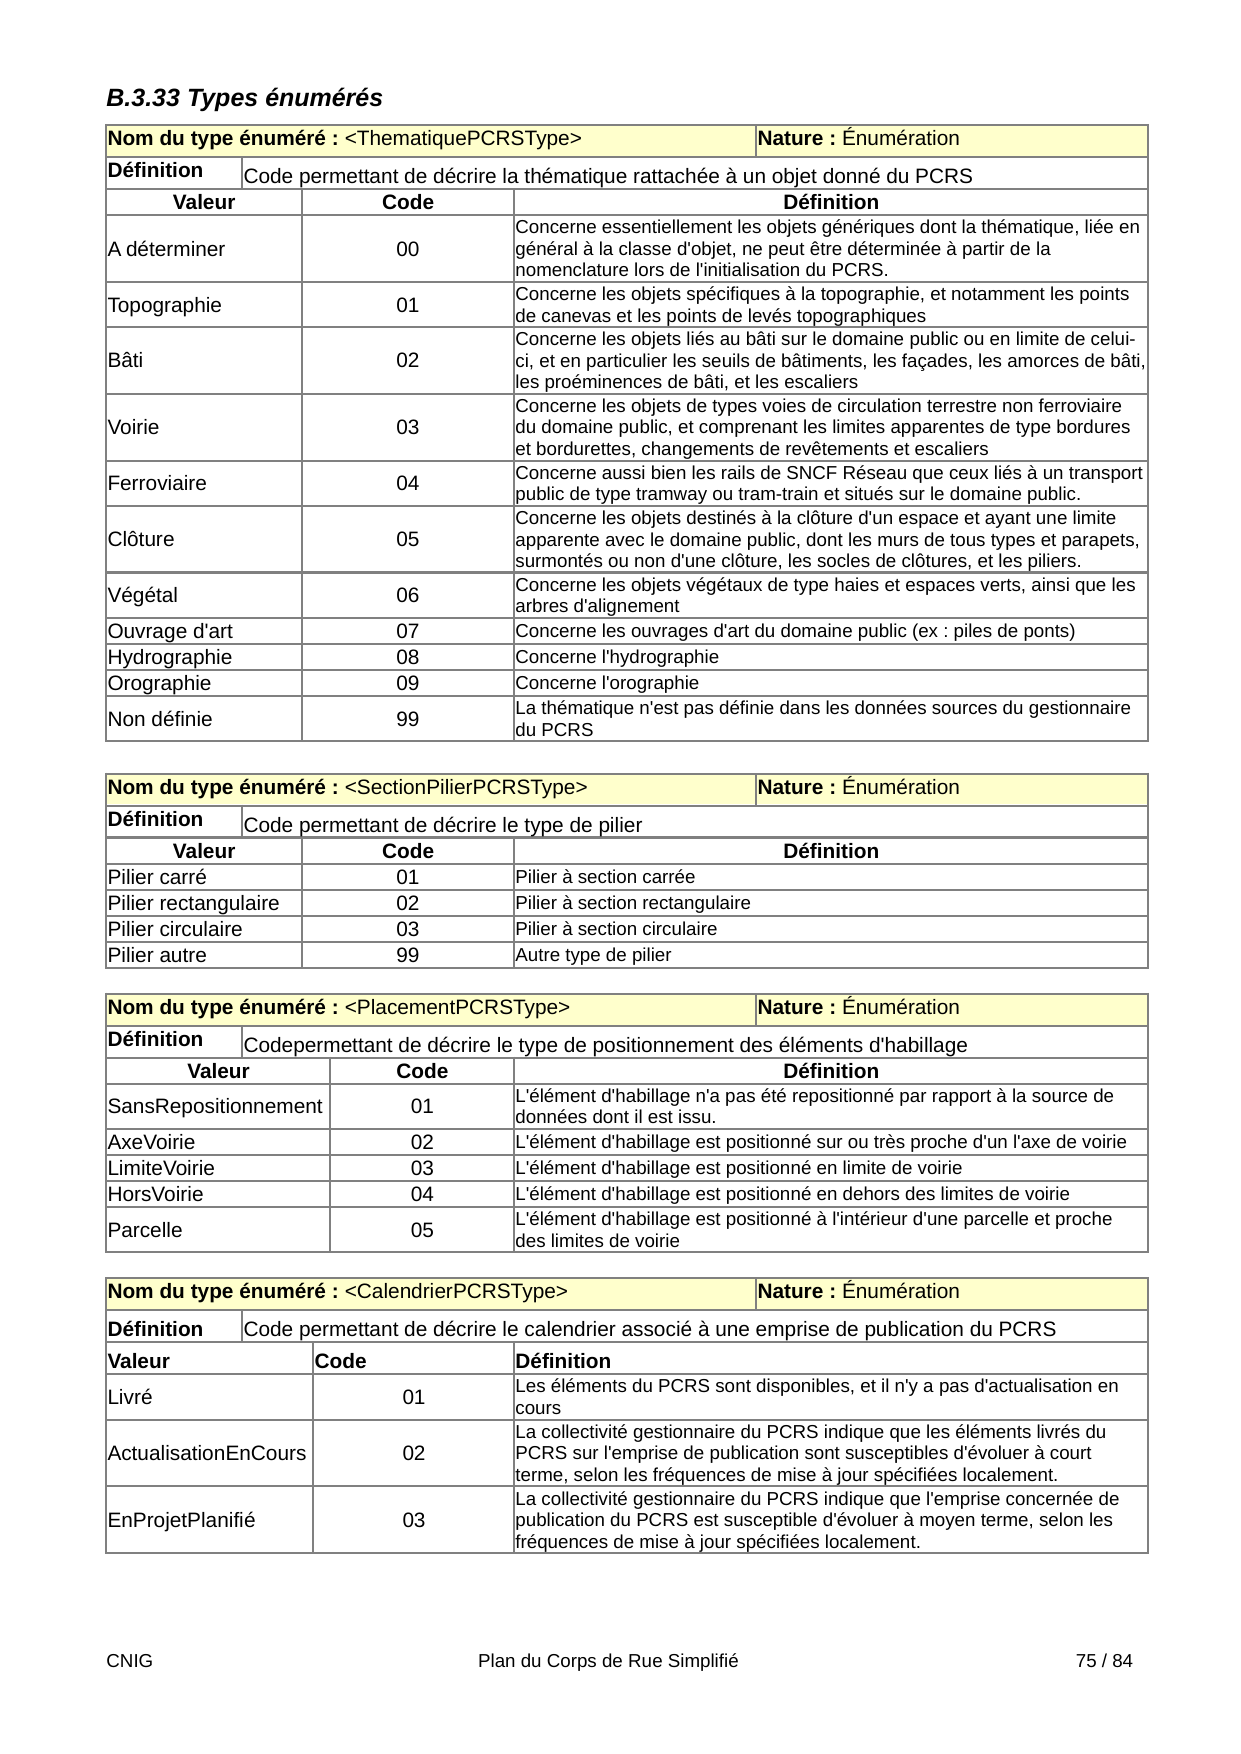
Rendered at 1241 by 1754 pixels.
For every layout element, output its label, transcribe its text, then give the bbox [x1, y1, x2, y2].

table_cell 02 [331, 1130, 513, 1154]
table_cell Valeur [107, 839, 301, 862]
table_cell Topographie [107, 283, 301, 326]
table_cell Code [331, 1059, 513, 1083]
table_cell 03 [303, 395, 513, 459]
table_cell Valeur [107, 1343, 312, 1373]
table_cell ActualisationEnCours [107, 1421, 312, 1485]
table_cell Pilier à section rectangulaire [515, 891, 1147, 914]
table_cell 09 [303, 671, 513, 695]
table_cell L'élément d'habillage est positionné en dehors des limites de voirie [515, 1182, 1147, 1206]
table_cell Concerne essentiellement les objets génériques dont la thématique, liée en général à la classe d'objet, ne peut être déterminée à partir de la nomenclature lors de l'initialisation du PCRS. [515, 216, 1147, 281]
table_cell Définition [515, 190, 1147, 214]
table_cell Concerne les objets de types voies de circulation terrestre non ferroviaire du domaine public, et comprenant les limites apparentes de type bordures et bordurettes, changements de revêtements et escaliers [515, 395, 1147, 459]
table_header Nom du type énuméré : <SectionPilierPCRSType> [107, 775, 755, 804]
subtitle Types énumérés [106, 83, 1134, 111]
table_cell La collectivité gestionnaire du PCRS indique que les éléments livrés du PCRS sur l'emprise de publication sont susceptibles d'évoluer à court terme, selon les fréquences de mise à jour spécifiées localement. [515, 1421, 1147, 1485]
table_cell Définition [515, 1059, 1147, 1083]
table_header Nom du type énuméré : <PlacementPCRSType> [107, 995, 755, 1025]
table_cell EnProjetPlanifié [107, 1487, 312, 1552]
table_cell 01 [314, 1375, 513, 1418]
table_cell Pilier carré [107, 865, 301, 888]
table_cell Concerne les objets végétaux de type haies et espaces verts, ainsi que les arbres d'alignement [515, 574, 1147, 617]
table_cell Voirie [107, 395, 301, 459]
table_cell Code [314, 1343, 513, 1373]
table_cell 04 [331, 1182, 513, 1206]
table_cell Code permettant de décrire la thématique rattachée à un objet donné du PCRS [243, 158, 1147, 188]
table_cell Code [303, 190, 513, 214]
table_cell Ferroviaire [107, 462, 301, 505]
table_header Nature : Énumération [757, 1279, 1147, 1309]
table_cell LimiteVoirie [107, 1156, 329, 1180]
table_cell Concerne les objets spécifiques à la topographie, et notamment les points de canevas et les points de levés topographiques [515, 283, 1147, 326]
table_cell Définition [107, 1311, 241, 1341]
table_cell 06 [303, 574, 513, 617]
table_cell Ouvrage d'art [107, 619, 301, 643]
table_header Nature : Énumération [757, 775, 1147, 804]
table_cell Clôture [107, 507, 301, 571]
table_cell La thématique n'est pas définie dans les données sources du gestionnaire du PCRS [515, 697, 1147, 740]
table_cell Définition [515, 839, 1147, 862]
table_cell Définition [107, 158, 241, 188]
table_cell Hydrographie [107, 645, 301, 669]
table_cell Code [303, 839, 513, 862]
table_cell 05 [303, 507, 513, 571]
table_cell A déterminer [107, 216, 301, 281]
table_cell 04 [303, 462, 513, 505]
table_cell 99 [303, 697, 513, 740]
table_cell Valeur [107, 1059, 329, 1083]
table_cell 99 [303, 943, 513, 967]
table_cell SansRepositionnement [107, 1085, 329, 1128]
table_cell Pilier à section circulaire [515, 917, 1147, 941]
table_cell 05 [331, 1208, 513, 1251]
table_cell Pilier à section carrée [515, 865, 1147, 888]
table_cell Concerne l'hydrographie [515, 645, 1147, 669]
table_cell 02 [303, 328, 513, 393]
table_cell L'élément d'habillage est positionné à l'intérieur d'une parcelle et proche des limites de voirie [515, 1208, 1147, 1251]
table_cell Code permettant de décrire le calendrier associé à une emprise de publication du PCRS [243, 1311, 1147, 1341]
table_cell La collectivité gestionnaire du PCRS indique que l'emprise concernée de publication du PCRS est susceptible d'évoluer à moyen terme, selon les fréquences de mise à jour spécifiées localement. [515, 1487, 1147, 1552]
table_cell 01 [303, 865, 513, 888]
table_cell Végétal [107, 574, 301, 617]
table_cell 00 [303, 216, 513, 281]
table_cell 08 [303, 645, 513, 669]
table_cell L'élément d'habillage est positionné en limite de voirie [515, 1156, 1147, 1180]
table_cell L'élément d'habillage n'a pas été repositionné par rapport à la source de données dont il est issu. [515, 1085, 1147, 1128]
table_cell L'élément d'habillage est positionné sur ou très proche d'un l'axe de voirie [515, 1130, 1147, 1154]
table_cell 01 [303, 283, 513, 326]
table_cell Codepermettant de décrire le type de positionnement des éléments d'habillage [243, 1027, 1147, 1057]
table_cell Pilier circulaire [107, 917, 301, 941]
table_cell Bâti [107, 328, 301, 393]
table_cell Parcelle [107, 1208, 329, 1251]
table_cell Non définie [107, 697, 301, 740]
table_cell Code permettant de décrire le type de pilier [243, 807, 1147, 836]
table_cell Définition [107, 807, 241, 836]
table_cell 03 [331, 1156, 513, 1180]
table_cell HorsVoirie [107, 1182, 329, 1206]
table_cell AxeVoirie [107, 1130, 329, 1154]
table_header Nature : Énumération [757, 995, 1147, 1025]
table_header Nature : Énumération [757, 126, 1147, 156]
table_cell Concerne les objets destinés à la clôture d'un espace et ayant une limite apparente avec le domaine public, dont les murs de tous types et parapets, surmontés ou non d'une clôture, les socles de clôtures, et les piliers. [515, 507, 1147, 571]
table_cell Concerne les objets liés au bâti sur le domaine public ou en limite de celui-ci, et en particulier les seuils de bâtiments, les façades, les amorces de bâti, les proéminences de bâti, et les escaliers [515, 328, 1147, 393]
table_header Nom du type énuméré : <CalendrierPCRSType> [107, 1279, 755, 1309]
table_cell 02 [303, 891, 513, 914]
table_cell Livré [107, 1375, 312, 1418]
table_cell Valeur [107, 190, 301, 214]
table_header Nom du type énuméré : <ThematiquePCRSType> [107, 126, 755, 156]
table_cell 02 [314, 1421, 513, 1485]
table_cell Définition [107, 1027, 241, 1057]
table_cell Concerne les ouvrages d'art du domaine public (ex : piles de ponts) [515, 619, 1147, 643]
table_cell Orographie [107, 671, 301, 695]
table_cell Pilier rectangulaire [107, 891, 301, 914]
table_cell Pilier autre [107, 943, 301, 967]
table_cell Les éléments du PCRS sont disponibles, et il n'y a pas d'actualisation en cours [515, 1375, 1147, 1418]
table_cell Autre type de pilier [515, 943, 1147, 967]
table_cell 03 [314, 1487, 513, 1552]
table_cell 01 [331, 1085, 513, 1128]
table_cell 07 [303, 619, 513, 643]
table_cell 03 [303, 917, 513, 941]
table_cell Concerne l'orographie [515, 671, 1147, 695]
table_cell Concerne aussi bien les rails de SNCF Réseau que ceux liés à un transport public de type tramway ou tram-train et situés sur le domaine public. [515, 462, 1147, 505]
table_cell Définition [515, 1343, 1147, 1373]
